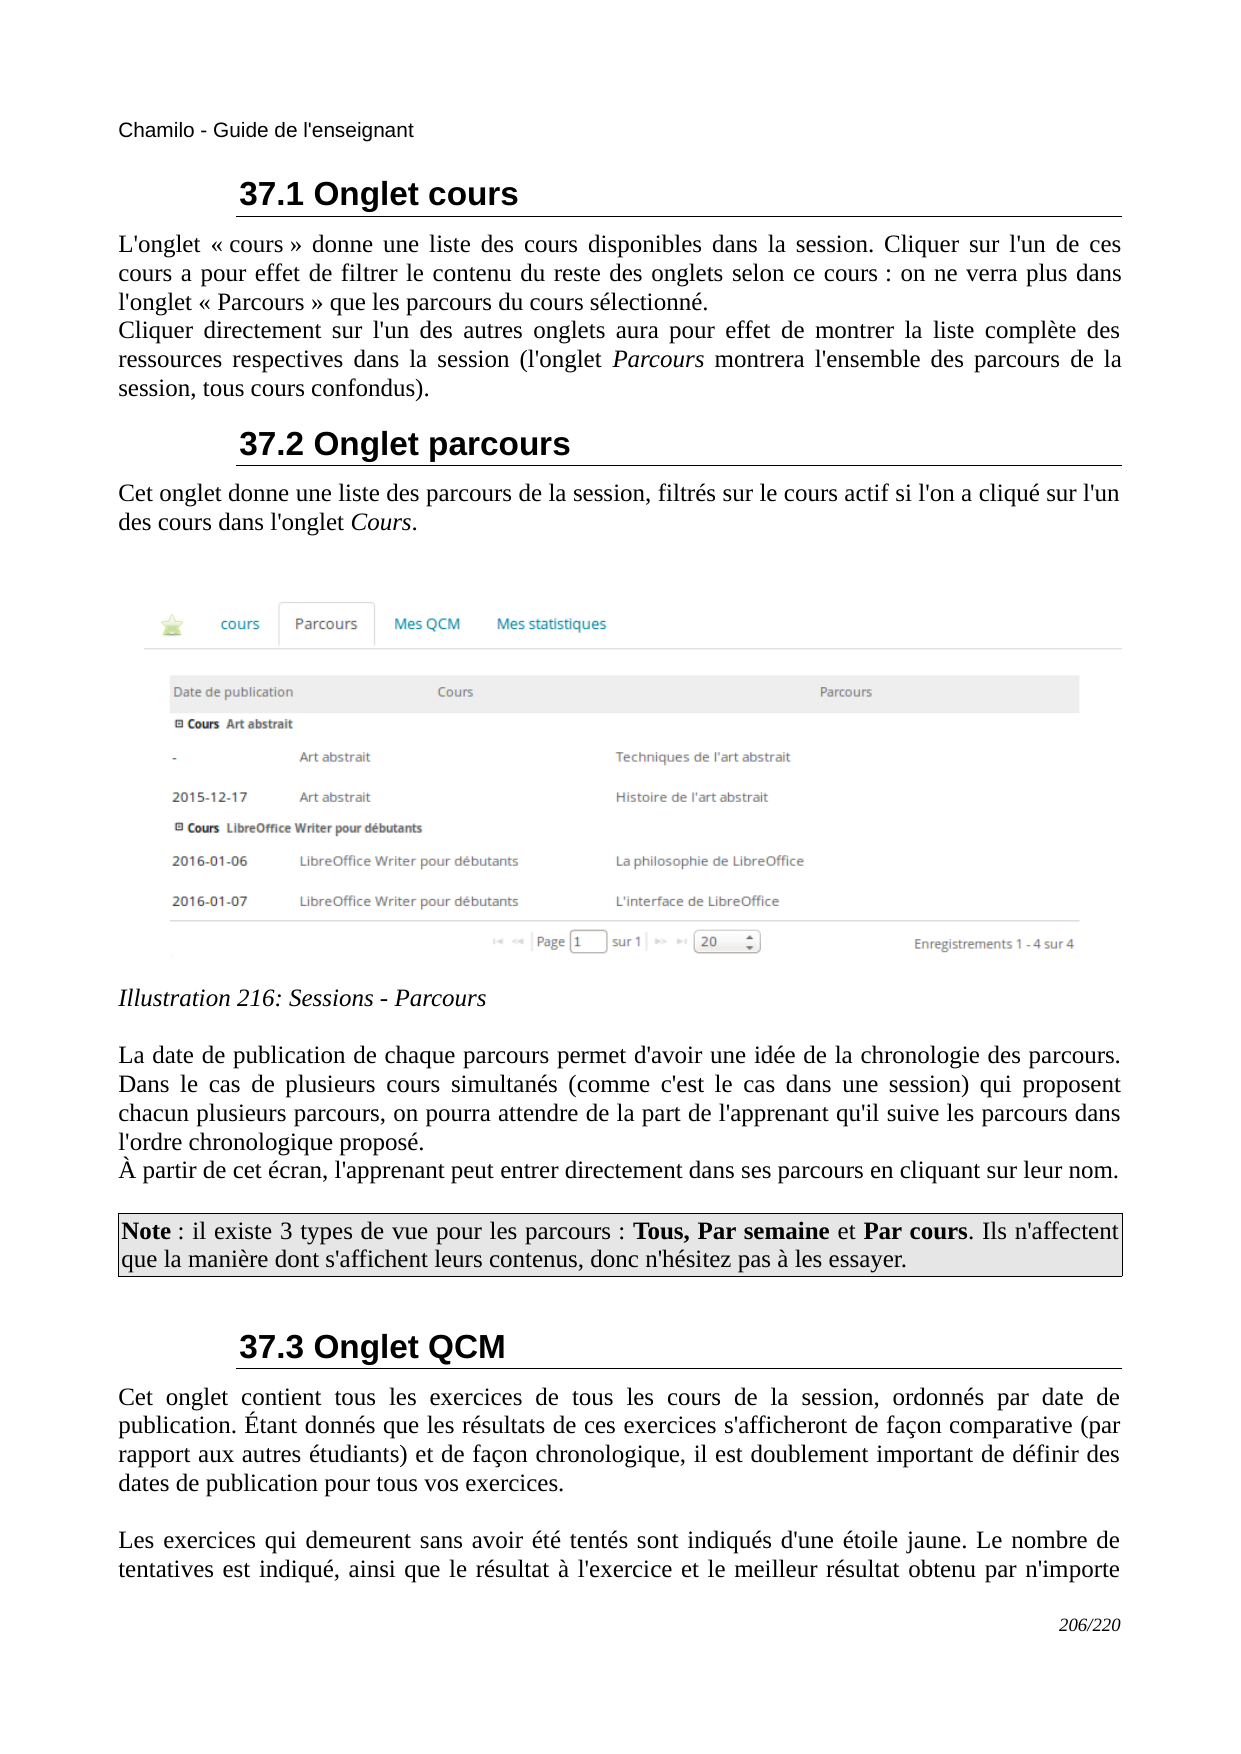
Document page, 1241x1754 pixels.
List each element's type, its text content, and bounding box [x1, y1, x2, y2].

text Cet onglet donne une liste des parcours de la session, filtrés sur le cours actif si l'on a cliqué sur l'un des cours dans l'onglet Cours. [118, 478, 1122, 536]
subtitle Onglet parcours [236, 421, 1122, 465]
text Note : il existe 3 types de vue pour les parcours : Tous, Par semaine et Par cours. Ils n'affectent que la manière dont s'affichent leurs contenus, donc n'hésitez pas à les essayer. [119, 1214, 1122, 1276]
subtitle Onglet cours [236, 172, 1122, 216]
text Cet onglet contient tous les exercices de tous les cours de la session, ordonnés par date de publication. Étant donnés que les résultats de ces exercices s'afficheront de façon comparative (par rapport aux autres étudiants) et de façon chronologique, il est doublement important de définir des dates de publication pour tous vos exercices. [118, 1382, 1122, 1497]
text L'onglet « cours » donne une liste des cours disponibles dans la session. Cliquer sur l'un de ces cours a pour effet de filtrer le contenu du reste des onglets selon ce cours : on ne verra plus dans l'onglet « Parcours » que les parcours du cours sélectionné. [118, 229, 1122, 316]
picture [118, 577, 1122, 983]
text La date de publication de chaque parcours permet d'avoir une idée de la chronologie des parcours. Dans le cas de plusieurs cours simultanés (comme c'est le cas dans une session) qui proposent chacun plusieurs parcours, on pourra attendre de la part de l'apprenant qu'il suive les parcours dans l'ordre chronologique proposé. [118, 1040, 1122, 1155]
text Cliquer directement sur l'un des autres onglets aura pour effet de montrer la liste complète des ressources respectives dans la session (l'onglet Parcours montrera l'ensemble des parcours de la session, tous cours confondus). [118, 316, 1122, 402]
text À partir de cet écran, l'apprenant peut entrer directement dans ses parcours en cliquant sur leur nom. [118, 1155, 1122, 1184]
text Illustration 216: Sessions - Parcours [118, 983, 1122, 1012]
text Les exercices qui demeurent sans avoir été tentés sont indiqués d'une étoile jaune. Le nombre de tentatives est indiqué, ainsi que le résultat à l'exercice et le meilleur résultat obtenu par n'importe [118, 1525, 1122, 1583]
subtitle Onglet QCM [236, 1324, 1122, 1368]
